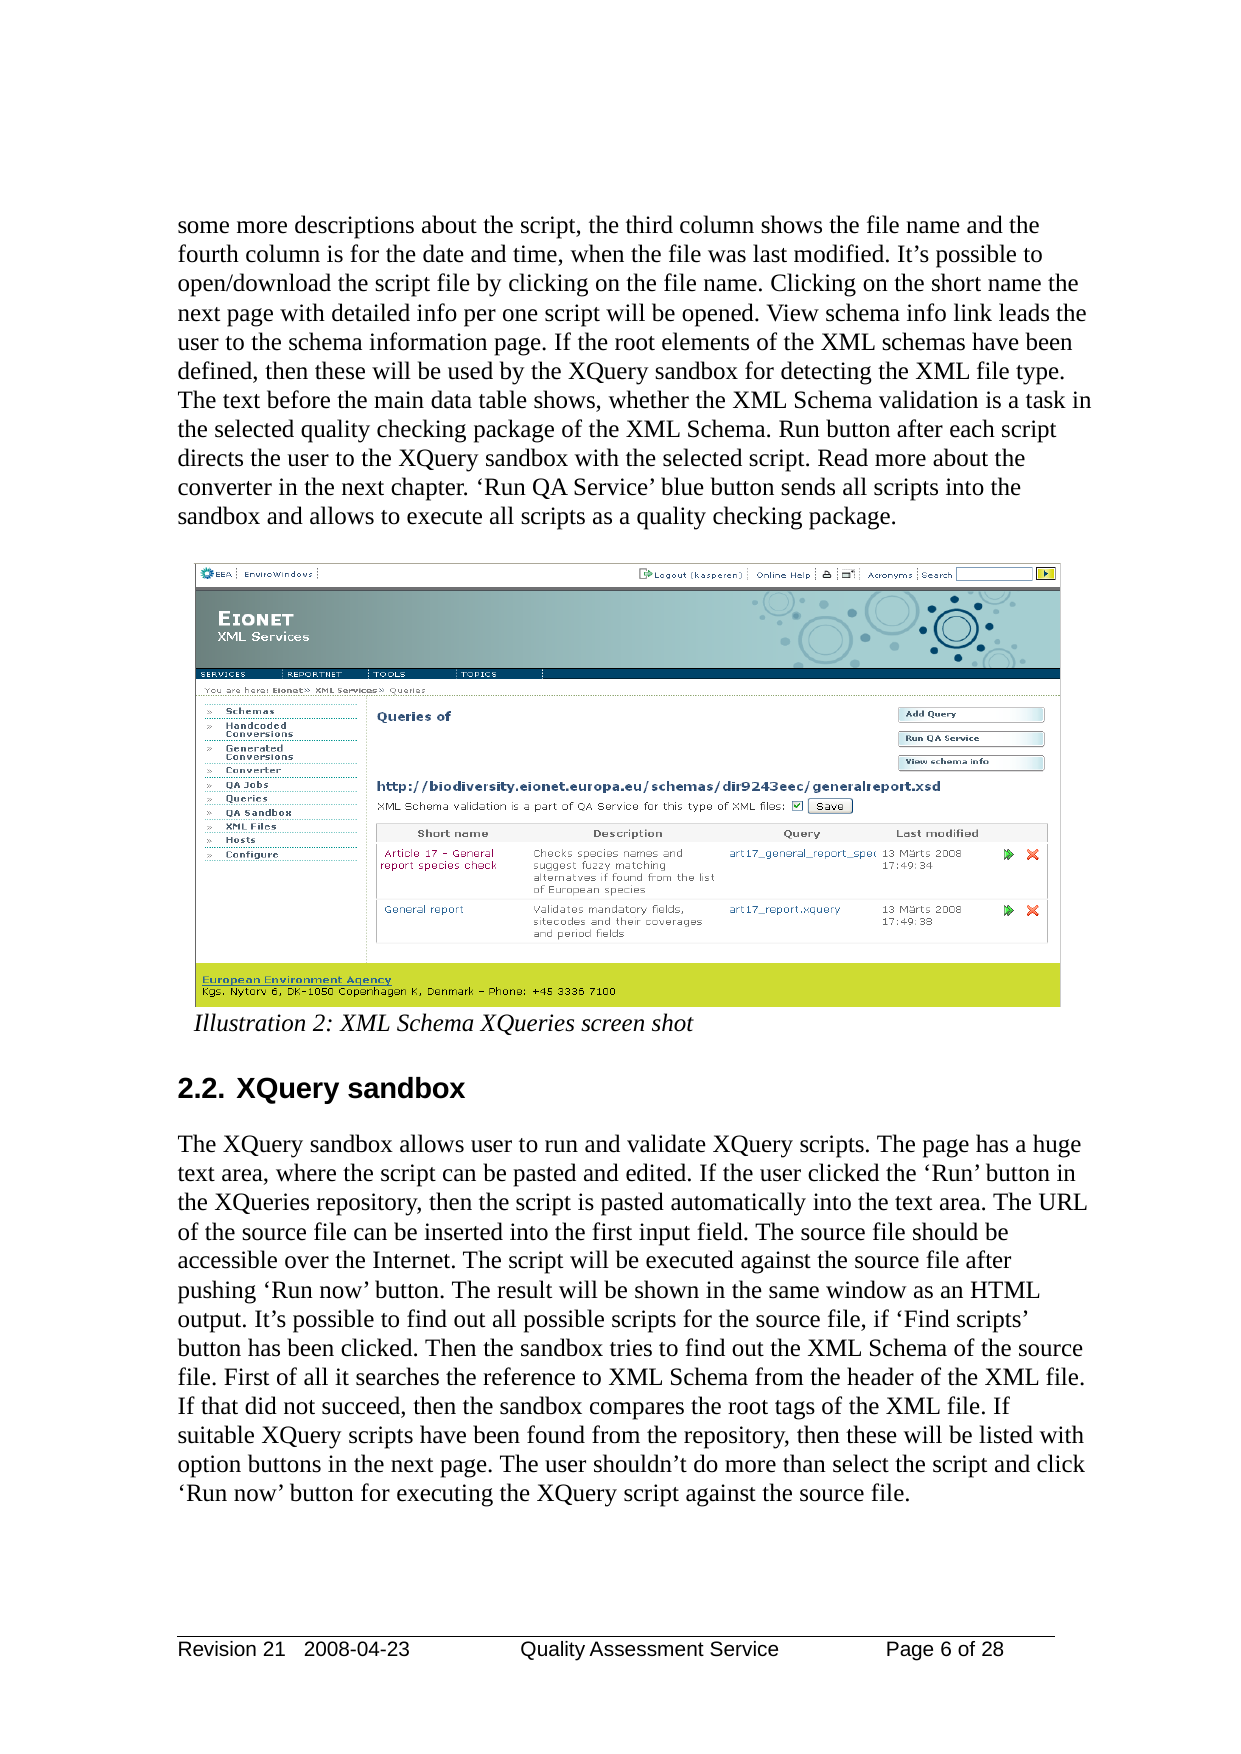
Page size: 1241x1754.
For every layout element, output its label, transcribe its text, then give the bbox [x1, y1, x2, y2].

text some more descriptions about the script, the third column shows the file name and the fourth column is for the date and time, when the file was last modified. It’s possible to open/download the script file by clicking on the file name. Clicking on the short name the next page with detailed info per one script will be opened. View schema info link leads the user to the schema information page. If the root elements of the XML schemas have been defined, then these will be used by the XQuery sandbox for detecting the XML file type. The text before the main data table shows, whether the XML Schema validation is a task in the selected quality checking package of the XML Schema. Run button after each script directs the user to the XQuery sandbox with the selected script. Read more about the converter in the next chapter. ‘Run QA Service’ blue button sends all scripts into the sandbox and allows to execute all scripts as a quality checking package. [177, 210, 1092, 530]
subtitle XQuery sandbox [177, 1071, 1092, 1104]
text The XQuery sandbox allows user to run and validate XQuery scripts. The page has a huge text area, where the script can be pasted and edited. If the user clicked the ‘Run’ button in the XQueries repository, then the script is pasted automatically into the text area. The URL of the source file can be inserted into the first input field. The source file should be accessible over the Internet. The script will be executed against the source file after pushing ‘Run now’ button. The result will be shown in the same window as an HTML output. It’s possible to find out all possible scripts for the source file, if ‘Find scripts’ button has been clicked. Then the sandbox tries to find out the XML Schema of the source file. First of all it searches the reference to XML Schema from the header of the XML file. If that did not succeed, then the sandbox compares the root tags of the XML file. If suitable XQuery scripts have been found from the repository, then these will be listed with option buttons in the next page. The user shouldn’t do more than select the script and click ‘Run now’ button for executing the XQuery script against the source file. [177, 1129, 1092, 1507]
text Illustration 2: XML Schema XQueries screen shot [194, 1008, 1061, 1037]
